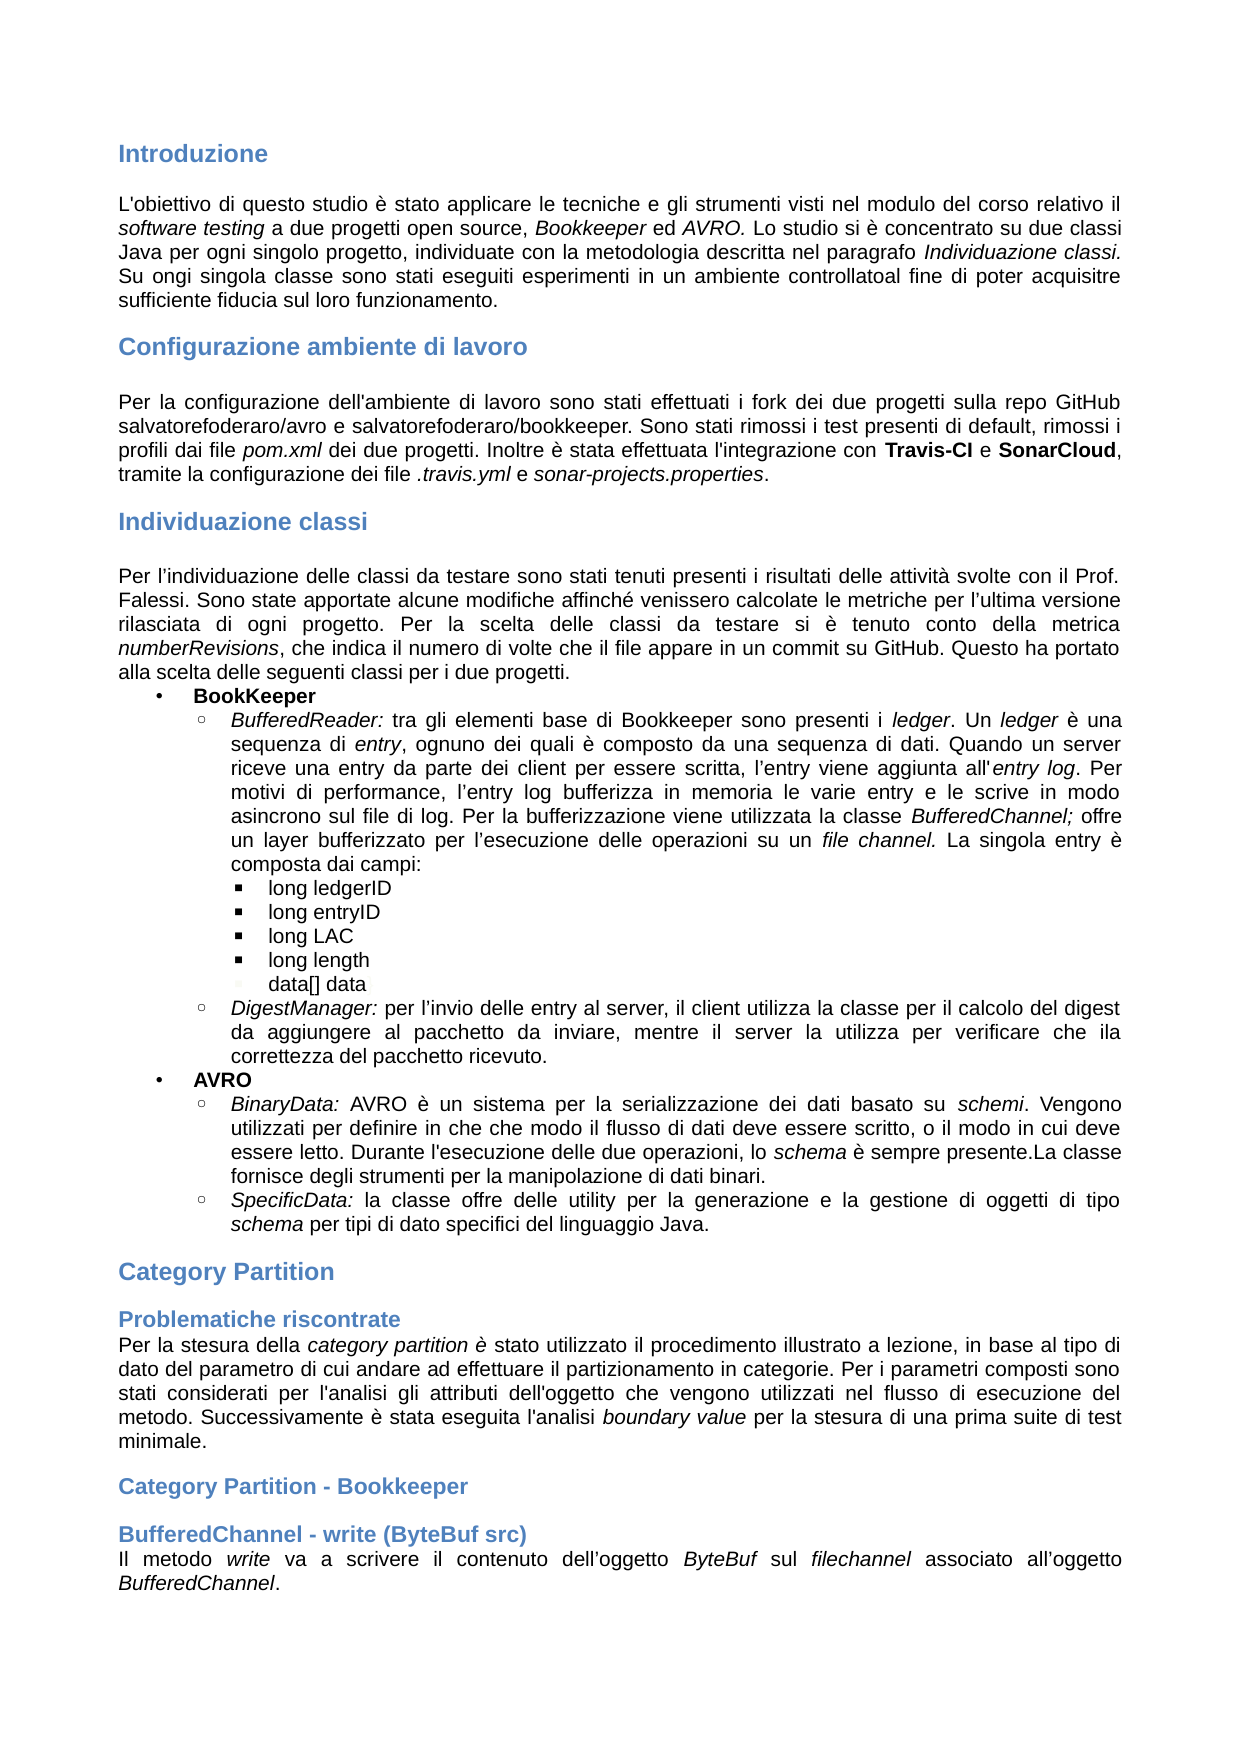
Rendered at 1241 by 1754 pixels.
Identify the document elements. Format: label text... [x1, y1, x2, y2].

list long length [231, 948, 1122, 972]
list AVRO [156, 1068, 1122, 1092]
list data[] data} [231, 972, 1122, 996]
text Per la configurazione dell'ambiente di lavoro sono stati effettuati i fork dei due progetti sulla repo GitHub salvatorefoderaro/avro e salvatorefoderaro/bookkeeper. Sono stati rimossi i test presenti di default, rimossi i profili dai file pom.xml dei due progetti. Inoltre è stata effettuata l'integrazione con Travis-CI e SonarCloud, tramite la configurazione dei file .travis.yml e sonar-projects.properties. [118, 390, 1122, 486]
subtitle Problematiche riscontrate [118, 1306, 1122, 1333]
list long LAC [231, 924, 1122, 948]
text L'obiettivo di questo studio è stato applicare le tecniche e gli strumenti visti nel modulo del corso relativo il software testing a due progetti open source, Bookkeeper ed AVRO. Lo studio si è concentrato su due classi Java per ogni singolo progetto, individuate con la metodologia descritta nel paragrafo Individuazione classi. Su ongi singola classe sono stati eseguiti esperimenti in un ambiente controllatoal fine di poter acquisitre sufficiente fiducia sul loro funzionamento. [118, 192, 1122, 311]
text Il metodo write va a scrivere il contenuto dell’oggetto ByteBuf sul filechannel associato all’oggetto BufferedChannel. [118, 1547, 1122, 1595]
subtitle Introduzione [118, 139, 1122, 168]
list SpecificData: la classe offre delle utility per la generazione e la gestione di oggetti di tipo schema per tipi di dato specifici del linguaggio Java. [193, 1188, 1122, 1236]
list long entryID [231, 900, 1122, 924]
list BinaryData: AVRO è un sistema per la serializzazione dei dati basato su schemi. Vengono utilizzati per definire in che che modo il flusso di dati deve essere scritto, o il modo in cui deve essere letto. Durante l'esecuzione delle due operazioni, lo schema è sempre presente.La classe fornisce degli strumenti per la manipolazione di dati binari. [193, 1092, 1122, 1188]
list BufferedReader: tra gli elementi base di Bookkeeper sono presenti i ledger. Un ledger è una sequenza di entry, ognuno dei quali è composto da una sequenza di dati. Quando un server riceve una entry da parte dei client per essere scritta, l’entry viene aggiunta all'entry log. Per motivi di performance, l’entry log bufferizza in memoria le varie entry e le scrive in modo asincrono sul file di log. Per la bufferizzazione viene utilizzata la classe BufferedChannel; offre un layer bufferizzato per l’esecuzione delle operazioni su un file channel. La singola entry è composta dai campi: [193, 708, 1122, 876]
subtitle BufferedChannel - write (ByteBuf src) [118, 1521, 1122, 1547]
subtitle Category Partition [118, 1257, 1122, 1286]
subtitle Individuazione classi [118, 506, 1122, 535]
subtitle Category Partition - Bookkeeper [118, 1473, 1122, 1500]
list DigestManager: per l’invio delle entry al server, il client utilizza la classe per il calcolo del digest da aggiungere al pacchetto da inviare, mentre il server la utilizza per verificare che ila correttezza del pacchetto ricevuto. [193, 996, 1122, 1068]
text Per l’individuazione delle classi da testare sono stati tenuti presenti i risultati delle attività svolte con il Prof. Falessi. Sono state apportate alcune modifiche affinché venissero calcolate le metriche per l’ultima versione rilasciata di ogni progetto. Per la scelta delle classi da testare si è tenuto conto della metrica numberRevisions, che indica il numero di volte che il file appare in un commit su GitHub. Questo ha portato alla scelta delle seguenti classi per i due progetti. [118, 564, 1122, 684]
list long ledgerID [231, 876, 1122, 900]
list BookKeeper [156, 684, 1122, 708]
text Per la stesura della category partition è stato utilizzato il procedimento illustrato a lezione, in base al tipo di dato del parametro di cui andare ad effettuare il partizionamento in categorie. Per i parametri composti sono stati considerati per l'analisi gli attributi dell'oggetto che vengono utilizzati nel flusso di esecuzione del metodo. Successivamente è stata eseguita l'analisi boundary value per la stesura di una prima suite di test minimale. [118, 1333, 1122, 1452]
subtitle Configurazione ambiente di lavoro [118, 332, 1122, 361]
